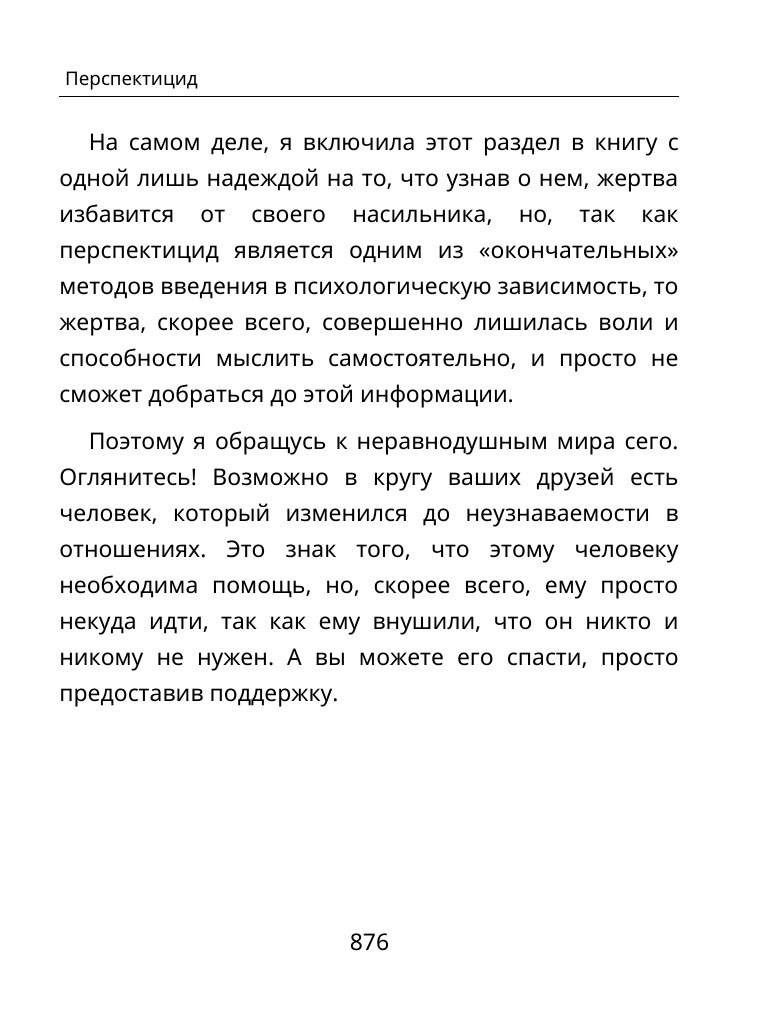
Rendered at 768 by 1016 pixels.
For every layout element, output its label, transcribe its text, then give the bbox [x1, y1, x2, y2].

text На самом деле, я включила этот раздел в книгу с одной лишь надеждой на то, что узнав о нем, жертва избавится от своего насильника, но, так как перспектицид является одним из «окончательных» методов введения в психологическую зависимость, то жертва, скорее всего, совершенно лишилась воли и способности мыслить самостоятельно, и просто не сможет добраться до этой информации. [59, 126, 679, 409]
text Поэтому я обращусь к неравнодушным мира сего. Оглянитесь! Возможно в кругу ваших друзей есть человек, который изменился до неузнаваемости в отношениях. Это знак того, что этому человеку необходима помощь, но, скорее всего, ему просто некуда идти, так как ему внушили, что он никто и никому не нужен. А вы можете его спасти, просто предоставив поддержку. [59, 425, 679, 708]
